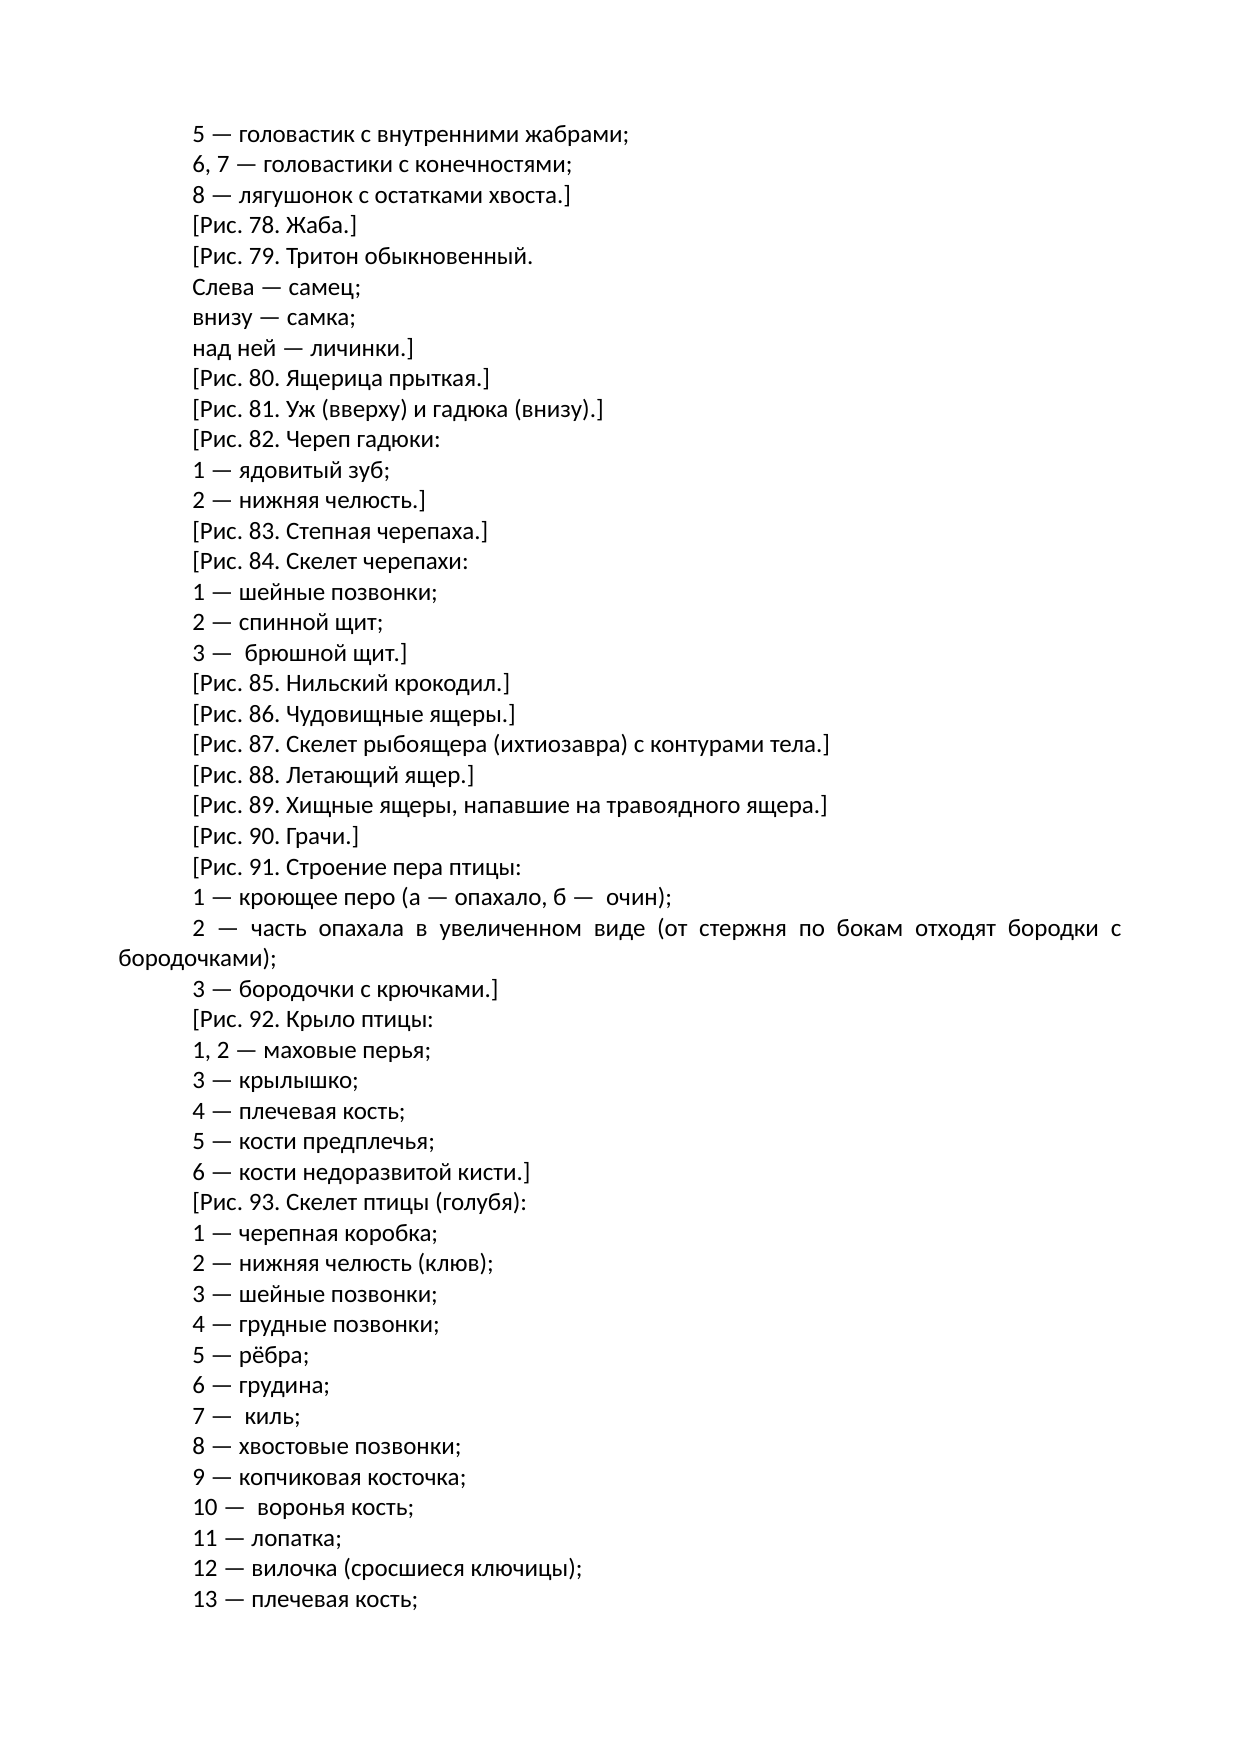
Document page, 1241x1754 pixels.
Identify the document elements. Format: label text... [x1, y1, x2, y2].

text 3 — брюшной щит.] [118, 637, 1122, 667]
text 8 — хвостовые позвонки; [118, 1431, 1122, 1461]
text [Рис. 91. Строение пера птицы: [118, 851, 1122, 881]
text над ней — личинки.] [118, 332, 1122, 362]
text 7 — киль; [118, 1400, 1122, 1431]
text 2 — нижняя челюсть.] [118, 484, 1122, 515]
text [Рис. 92. Крыло птицы: [118, 1003, 1122, 1034]
text [Рис. 78. Жаба.] [118, 210, 1122, 240]
text 13 — плечевая кость; [118, 1583, 1122, 1614]
text [Рис. 90. Грачи.] [118, 820, 1122, 851]
text 11 — лопатка; [118, 1522, 1122, 1553]
text [Рис. 85. Нильский крокодил.] [118, 667, 1122, 698]
text 2 — часть опахала в увеличенном виде (от стержня по бокам отходят бородки с бородочками); [118, 912, 1122, 973]
text 1 — черепная коробка; [118, 1217, 1122, 1247]
text 4 — грудные позвонки; [118, 1308, 1122, 1339]
text 6, 7 — головастики с конечностями; [118, 149, 1122, 179]
text [Рис. 88. Летающий ящер.] [118, 759, 1122, 789]
text [Рис. 86. Чудовищные ящеры.] [118, 698, 1122, 728]
text 9 — копчиковая косточка; [118, 1461, 1122, 1492]
text [Рис. 79. Тритон обыкновенный. [118, 240, 1122, 271]
text [Рис. 89. Хищные ящеры, напавшие на травоядного ящера.] [118, 789, 1122, 820]
text [Рис. 83. Степная черепаха.] [118, 515, 1122, 545]
text [Рис. 87. Скелет рыбоящера (ихтиозавра) с контурами тела.] [118, 728, 1122, 759]
text 2 — спинной щит; [118, 606, 1122, 637]
text 12 — вилочка (сросшиеся ключицы); [118, 1553, 1122, 1583]
text 1 — кроющее перо (а — опахало, б — очин); [118, 881, 1122, 912]
text 3 — крылышко; [118, 1064, 1122, 1095]
text 2 — нижняя челюсть (клюв); [118, 1247, 1122, 1278]
text 8 — лягушонок с остатками хвоста.] [118, 179, 1122, 210]
text Слева — самец; [118, 271, 1122, 301]
text 1 — ядовитый зуб; [118, 454, 1122, 484]
text внизу — самка; [118, 301, 1122, 332]
text 3 — бородочки с крючками.] [118, 973, 1122, 1003]
text [Рис. 93. Скелет птицы (голубя): [118, 1186, 1122, 1217]
text [Рис. 80. Ящерица прыткая.] [118, 362, 1122, 393]
text 4 — плечевая кость; [118, 1095, 1122, 1125]
text 5 — рёбра; [118, 1339, 1122, 1369]
text 10 — воронья кость; [118, 1492, 1122, 1522]
text 1, 2 — маховые перья; [118, 1034, 1122, 1064]
text [Рис. 81. Уж (вверху) и гадюка (внизу).] [118, 393, 1122, 423]
text 5 — кости предплечья; [118, 1125, 1122, 1156]
text [Рис. 84. Скелет черепахи: [118, 545, 1122, 576]
text 5 — головастик с внутренними жабрами; [118, 118, 1122, 149]
text [Рис. 82. Череп гадюки: [118, 423, 1122, 454]
text 3 — шейные позвонки; [118, 1278, 1122, 1308]
text 6 — грудина; [118, 1369, 1122, 1400]
text 6 — кости недоразвитой кисти.] [118, 1156, 1122, 1186]
text 1 — шейные позвонки; [118, 576, 1122, 606]
